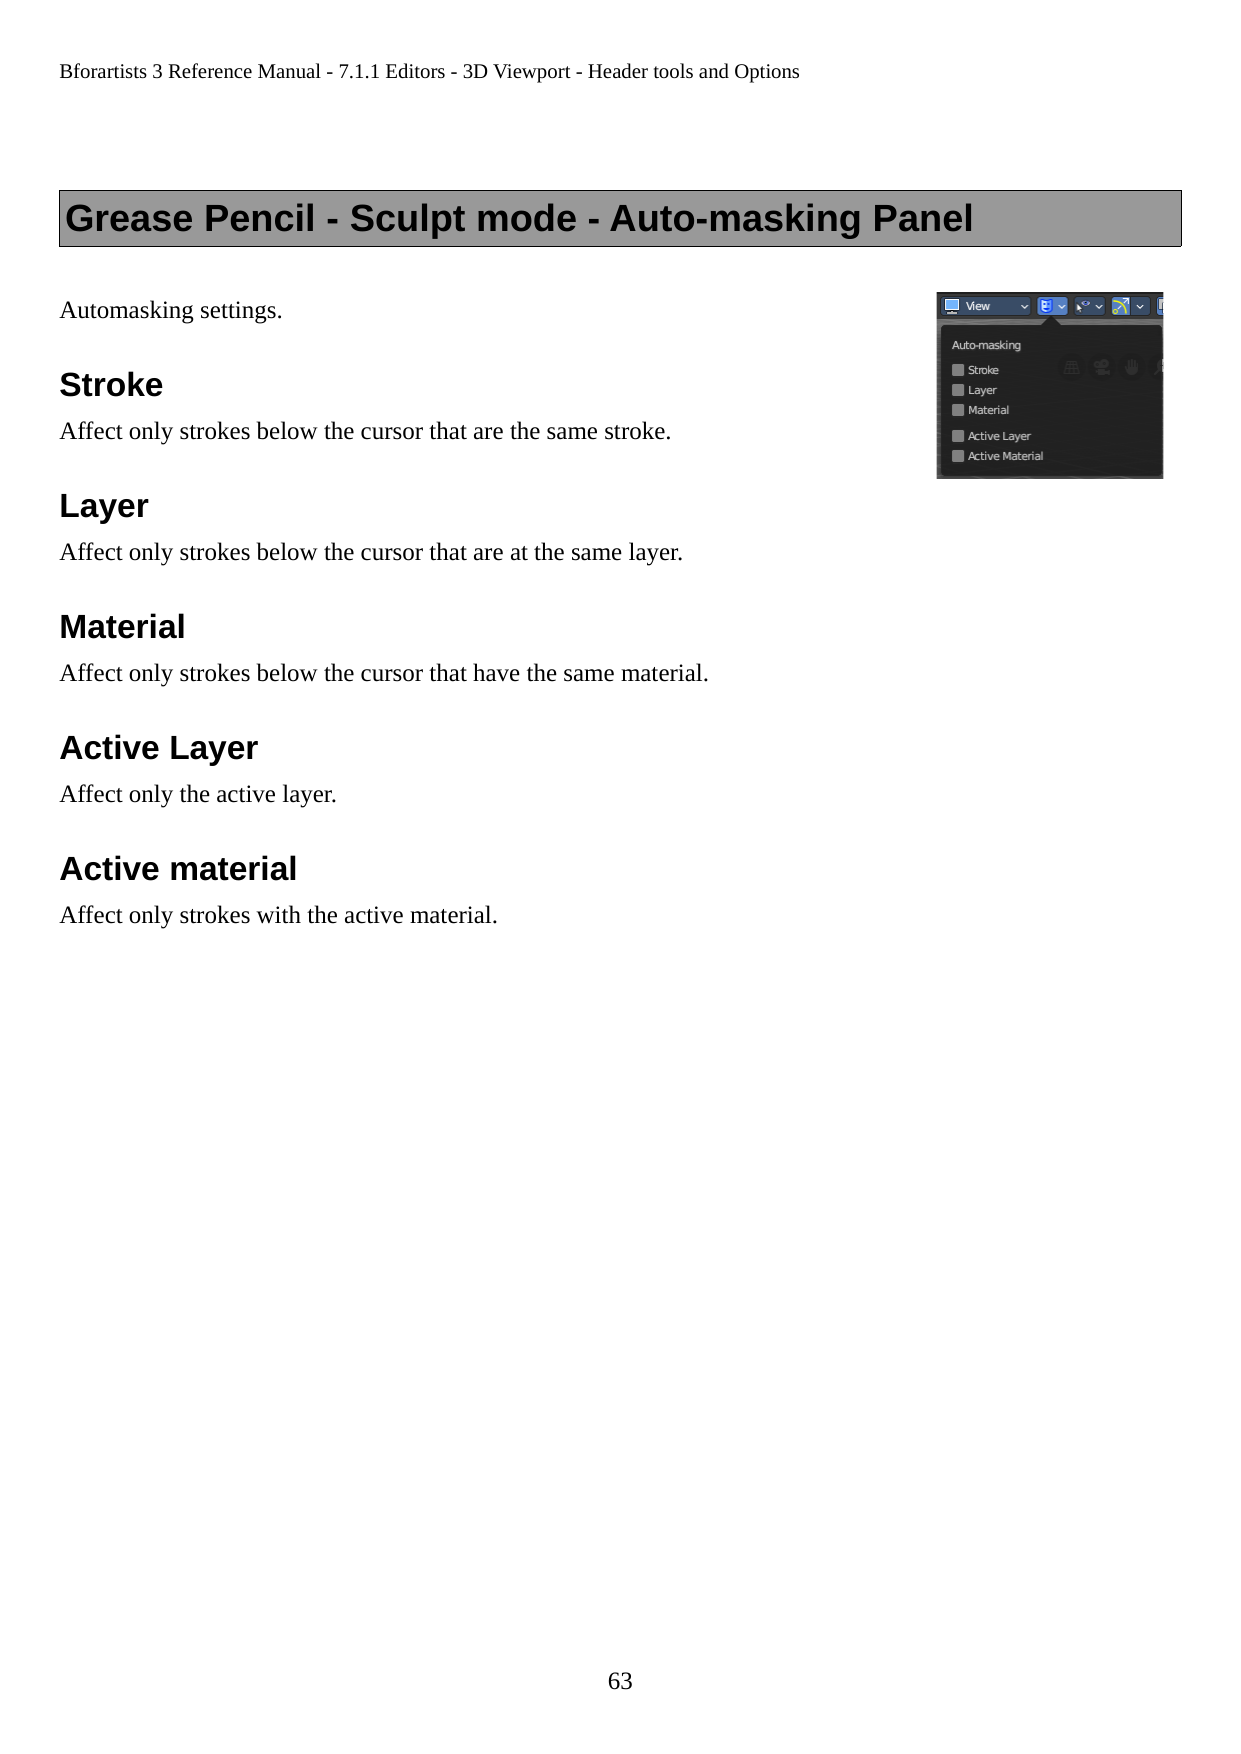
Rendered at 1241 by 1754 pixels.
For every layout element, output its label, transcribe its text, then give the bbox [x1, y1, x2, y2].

text Affect only the active layer. [59, 779, 1181, 808]
text Affect only strokes with the active material. [59, 900, 1181, 929]
text Affect only strokes below the cursor that are the same stroke. [59, 416, 936, 444]
subtitle [1164, 365, 1181, 403]
text Affect only strokes below the cursor that have the same material. [59, 658, 1181, 687]
text Affect only strokes below the cursor that are at the same layer. [59, 537, 1181, 566]
subtitle Material [59, 607, 1181, 645]
subtitle Stroke [59, 365, 936, 403]
text [1164, 295, 1181, 323]
subtitle Layer [59, 486, 1181, 524]
table_header Grease Pencil - Sculpt mode - Auto-masking Panel [60, 191, 1181, 246]
text Automasking settings. [59, 295, 936, 323]
subtitle Active material [59, 849, 1181, 887]
subtitle Active Layer [59, 728, 1181, 766]
picture [936, 292, 1164, 479]
